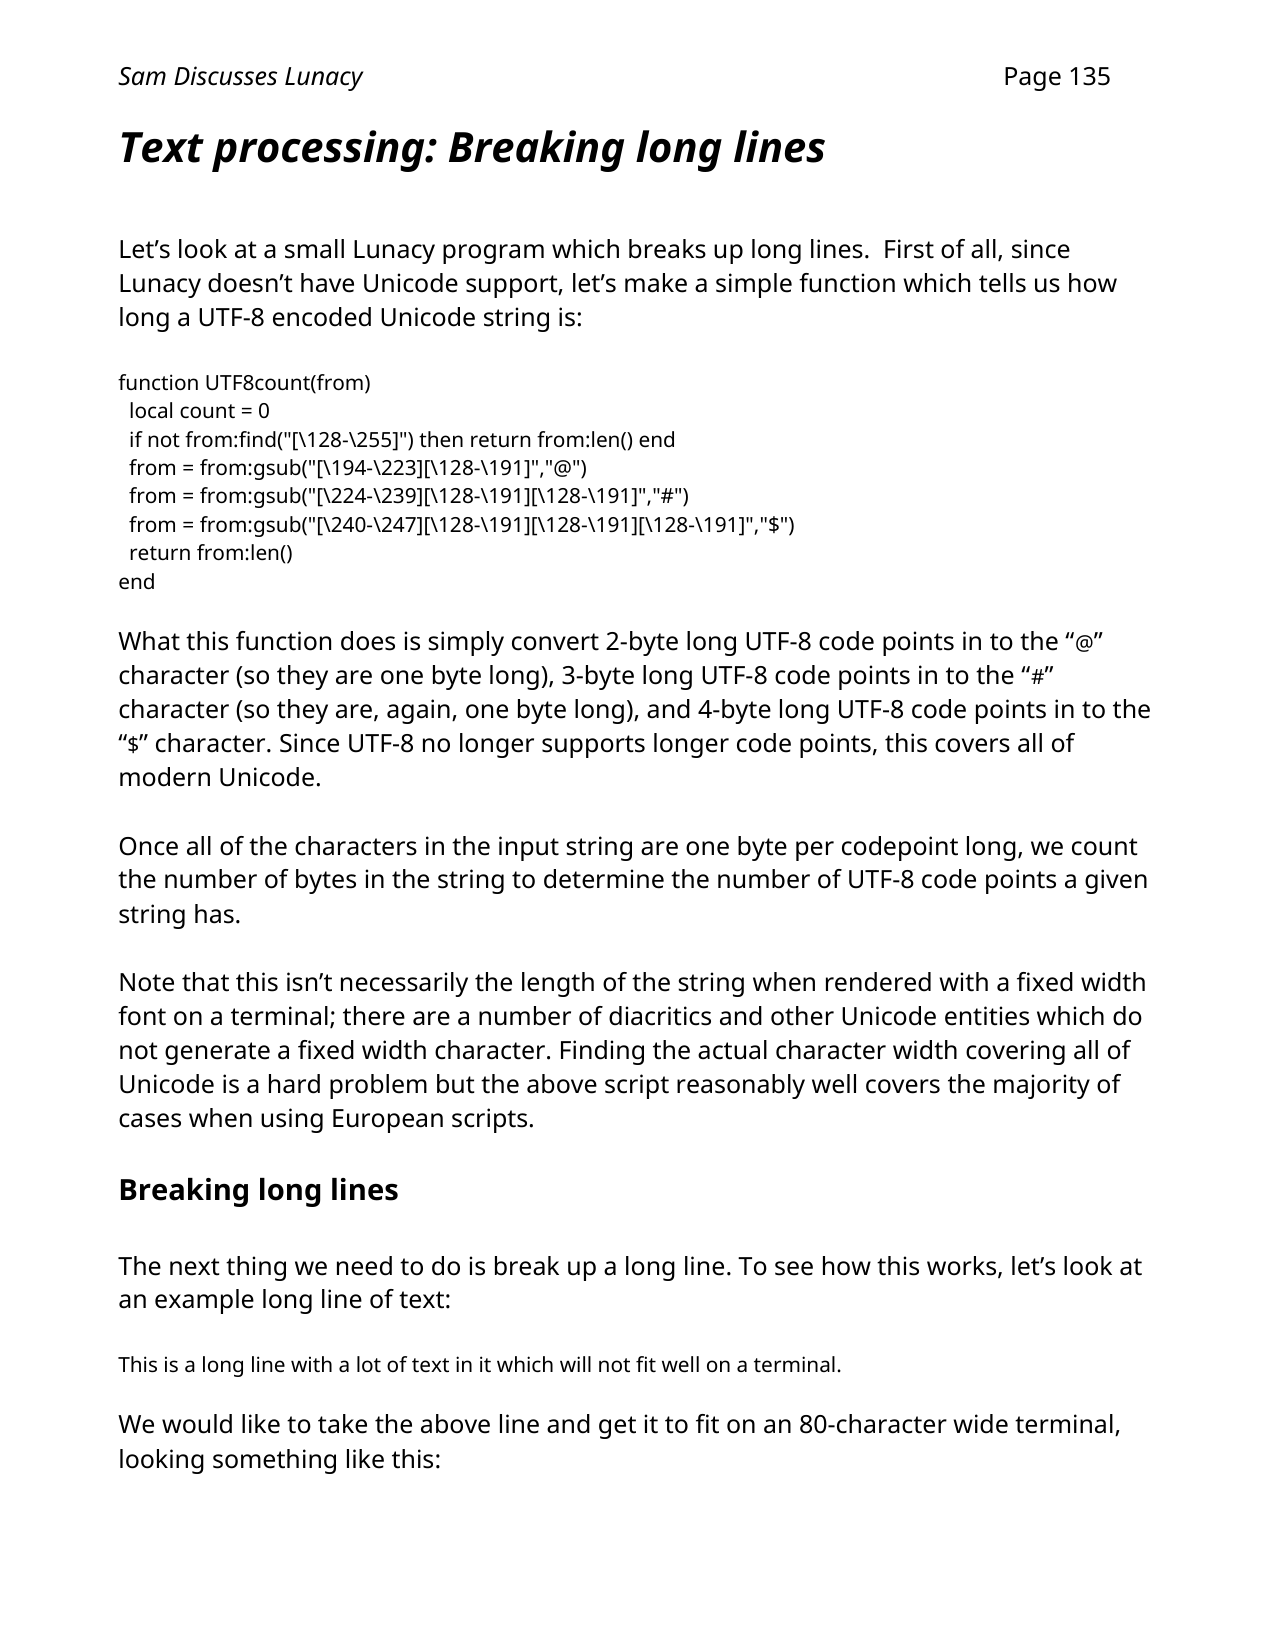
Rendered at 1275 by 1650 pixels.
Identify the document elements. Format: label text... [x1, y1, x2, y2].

text if not from:find("[\128-\255]") then return from:len() end [118, 425, 1157, 453]
text We would like to take the above line and get it to fit on an 80-character wide terminal, looking something like this: [118, 1407, 1157, 1475]
text Breaking long lines [118, 1169, 1157, 1208]
text end [118, 567, 1157, 595]
text local count = 0 [118, 396, 1157, 425]
text return from:len() [118, 538, 1157, 567]
text This is a long line with a lot of text in it which will not fit well on a terminal. [118, 1350, 1157, 1379]
text Let’s look at a small Lunacy program which breaks up long lines. First of all, since Lunacy doesn’t have Unicode support, let’s make a simple function which tells us how long a UTF-8 encoded Unicode string is: [118, 232, 1157, 334]
text from = from:gsub("[\224-\239][\128-\191][\128-\191]","#") [118, 482, 1157, 510]
text function UTF8count(from) [118, 368, 1157, 396]
text Once all of the characters in the input string are one byte per codepoint long, we count the number of bytes in the string to determine the number of UTF-8 code points a given string has. [118, 828, 1157, 930]
text Text processing: Breaking long lines [118, 118, 1157, 175]
text The next thing we need to do is break up a long line. To see how this works, let’s look at an example long line of text: [118, 1248, 1157, 1316]
text from = from:gsub("[\240-\247][\128-\191][\128-\191][\128-\191]","$") [118, 510, 1157, 538]
text from = from:gsub("[\194-\223][\128-\191]","@") [118, 453, 1157, 482]
text Note that this isn’t necessarily the length of the string when rendered with a fixed width font on a terminal; there are a number of diacritics and other Unicode entities which do not generate a fixed width character. Finding the actual character width covering all of Unicode is a hard problem but the above script reasonably well covers the majority of cases when using European scripts. [118, 964, 1157, 1135]
text What this function does is simply convert 2-byte long UTF-8 code points in to the “@” character (so they are one byte long), 3-byte long UTF-8 code points in to the “#” character (so they are, again, one byte long), and 4-byte long UTF-8 code points in to the “$” character. Since UTF-8 no longer supports longer code points, this covers all of modern Unicode. [118, 624, 1157, 794]
